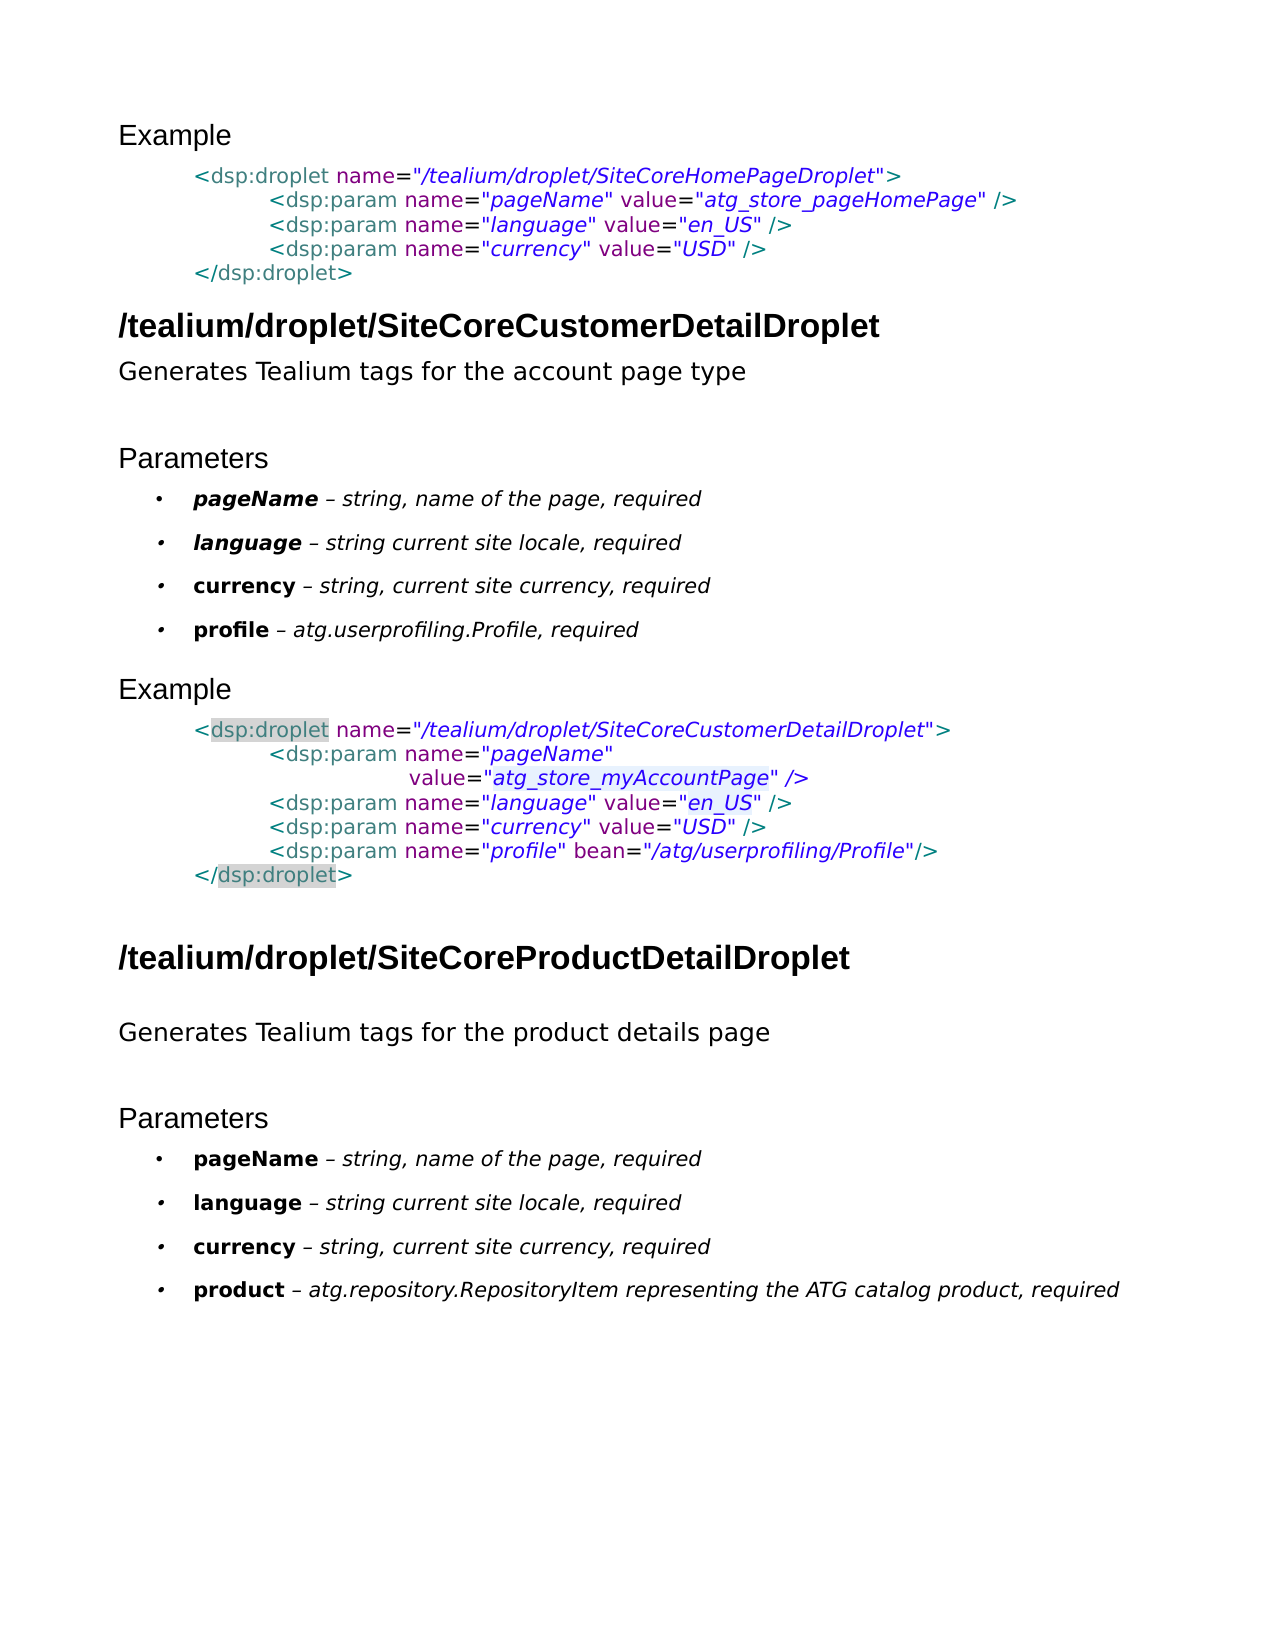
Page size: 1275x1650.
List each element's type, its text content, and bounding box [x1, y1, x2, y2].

text </dsp:droplet> [118, 261, 1157, 286]
text Generates Tealium tags for the account page type [118, 357, 1157, 387]
text <dsp:param name="language" value="en_US" /> [118, 213, 1157, 237]
subtitle Example [118, 118, 1157, 152]
list pageName – string, name of the page, required [156, 487, 1157, 511]
text <dsp:param name="pageName" value="atg_store_pageHomePage" /> [118, 188, 1157, 213]
subtitle /tealium/droplet/SiteCoreProductDetailDroplet [118, 938, 1157, 976]
text <dsp:droplet name="/tealium/droplet/SiteCoreHomePageDroplet"> [118, 164, 1157, 188]
list pageName – string, name of the page, required [156, 1147, 1157, 1172]
list currency – string, current site currency, required [156, 574, 1157, 598]
subtitle Parameters [118, 441, 1157, 474]
text <dsp:param name="language" value="en_US" /> [118, 791, 1157, 815]
subtitle Example [118, 672, 1157, 705]
list language – string current site locale, required [156, 531, 1157, 555]
text </dsp:droplet> [118, 863, 1157, 888]
text value="atg_store_myAccountPage" /> [409, 766, 1157, 791]
text <dsp:param name="pageName" [118, 742, 1157, 766]
list profile – atg.userprofiling.Profile, required [156, 618, 1157, 642]
text <dsp:param name="profile" bean="/atg/userprofiling/Profile"/> [118, 839, 1157, 863]
subtitle Parameters [118, 1101, 1157, 1135]
text <dsp:param name="currency" value="USD" /> [118, 237, 1157, 261]
text <dsp:param name="currency" value="USD" /> [118, 815, 1157, 839]
text <dsp:droplet name="/tealium/droplet/SiteCoreCustomerDetailDroplet"> [118, 718, 1157, 742]
list currency – string, current site currency, required [156, 1235, 1157, 1259]
text Generates Tealium tags for the product details page [118, 1018, 1157, 1047]
list language – string current site locale, required [156, 1191, 1157, 1215]
list product – atg.repository.RepositoryItem representing the ATG catalog product, required [156, 1278, 1157, 1303]
subtitle /tealium/droplet/SiteCoreCustomerDetailDroplet [118, 306, 1157, 345]
